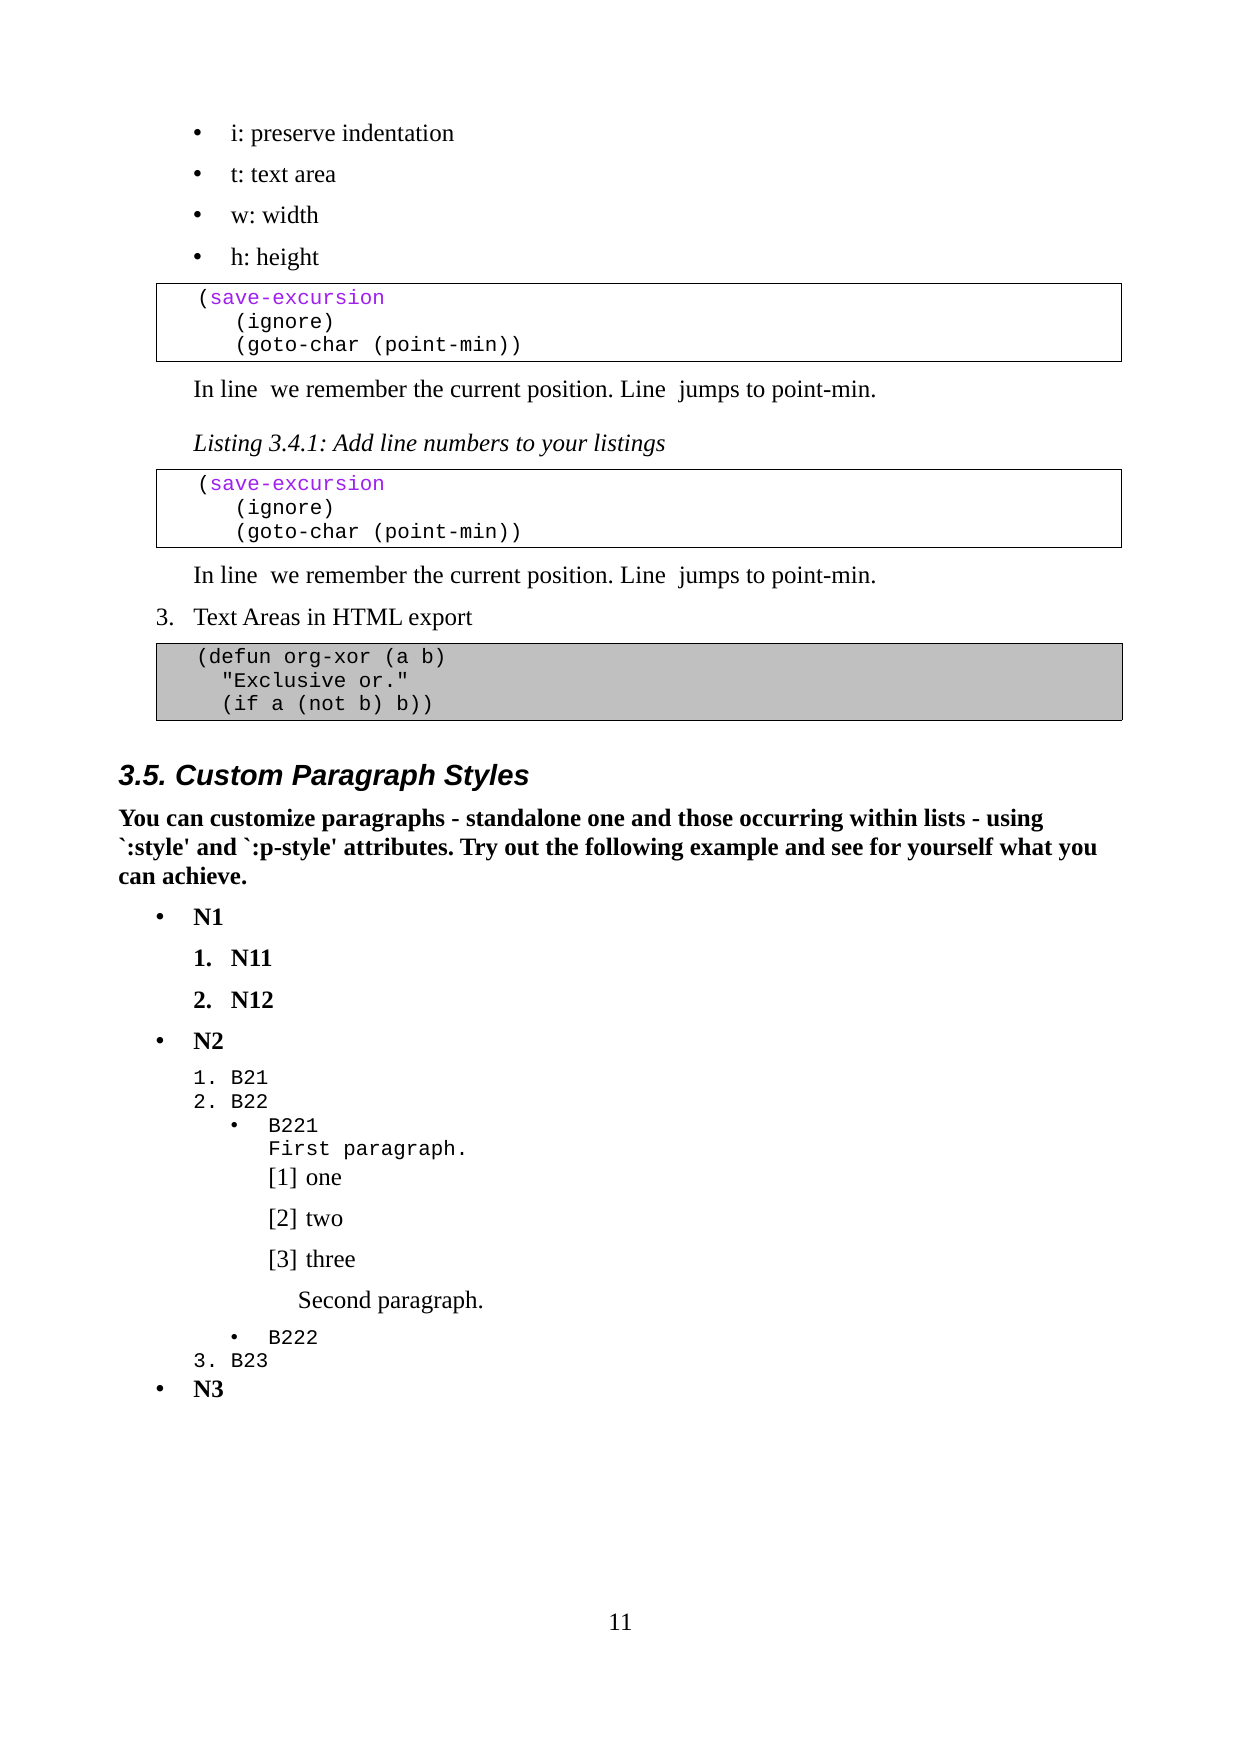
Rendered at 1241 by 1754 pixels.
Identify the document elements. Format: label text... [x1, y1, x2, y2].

list N3 [156, 1374, 1122, 1403]
list w: width [193, 201, 1122, 229]
list i: preserve indentation [193, 118, 1122, 147]
list B22 [193, 1091, 1122, 1114]
text You can customize paragraphs - standalone one and those occurring within lists - using `:style' and `:p-style' attributes. Try out the following example and see for yourself what you can achieve. [118, 803, 1122, 890]
list B222 [231, 1327, 1122, 1351]
list (goto-char (point-min)) [157, 517, 1121, 547]
list one [268, 1162, 1122, 1191]
list Text Areas in HTML export [156, 602, 1122, 631]
list (ignore) [157, 493, 1121, 517]
list N2 [156, 1026, 1122, 1055]
list B21 [193, 1067, 1122, 1091]
list First paragraph. [231, 1138, 1122, 1162]
list (ignore) [157, 307, 1121, 330]
list (goto-char (point-min)) [157, 330, 1121, 361]
list Second paragraph. [260, 1286, 1122, 1314]
list In line we remember the current position. Line jumps to point-min. [156, 561, 1122, 589]
list B221 [231, 1114, 1122, 1138]
list (if a (not b) b)) [157, 690, 1122, 720]
list In line we remember the current position. Line jumps to point-min. [156, 374, 1122, 403]
list N1 [156, 902, 1122, 931]
list two [268, 1203, 1122, 1232]
list (save-excursion [157, 284, 1121, 307]
list (defun org-xor (a b) [157, 644, 1122, 667]
list (save-excursion [157, 470, 1121, 493]
list N11 [193, 943, 1122, 972]
list N12 [193, 985, 1122, 1013]
list "Exclusive or." [157, 667, 1122, 690]
list B23 [193, 1351, 1122, 1374]
list three [268, 1244, 1122, 1273]
list t: text area [193, 159, 1122, 188]
list h: height [193, 242, 1122, 271]
subtitle Custom Paragraph Styles [118, 757, 1122, 791]
list Listing 3.4.1: Add line numbers to your listings [156, 428, 1122, 457]
